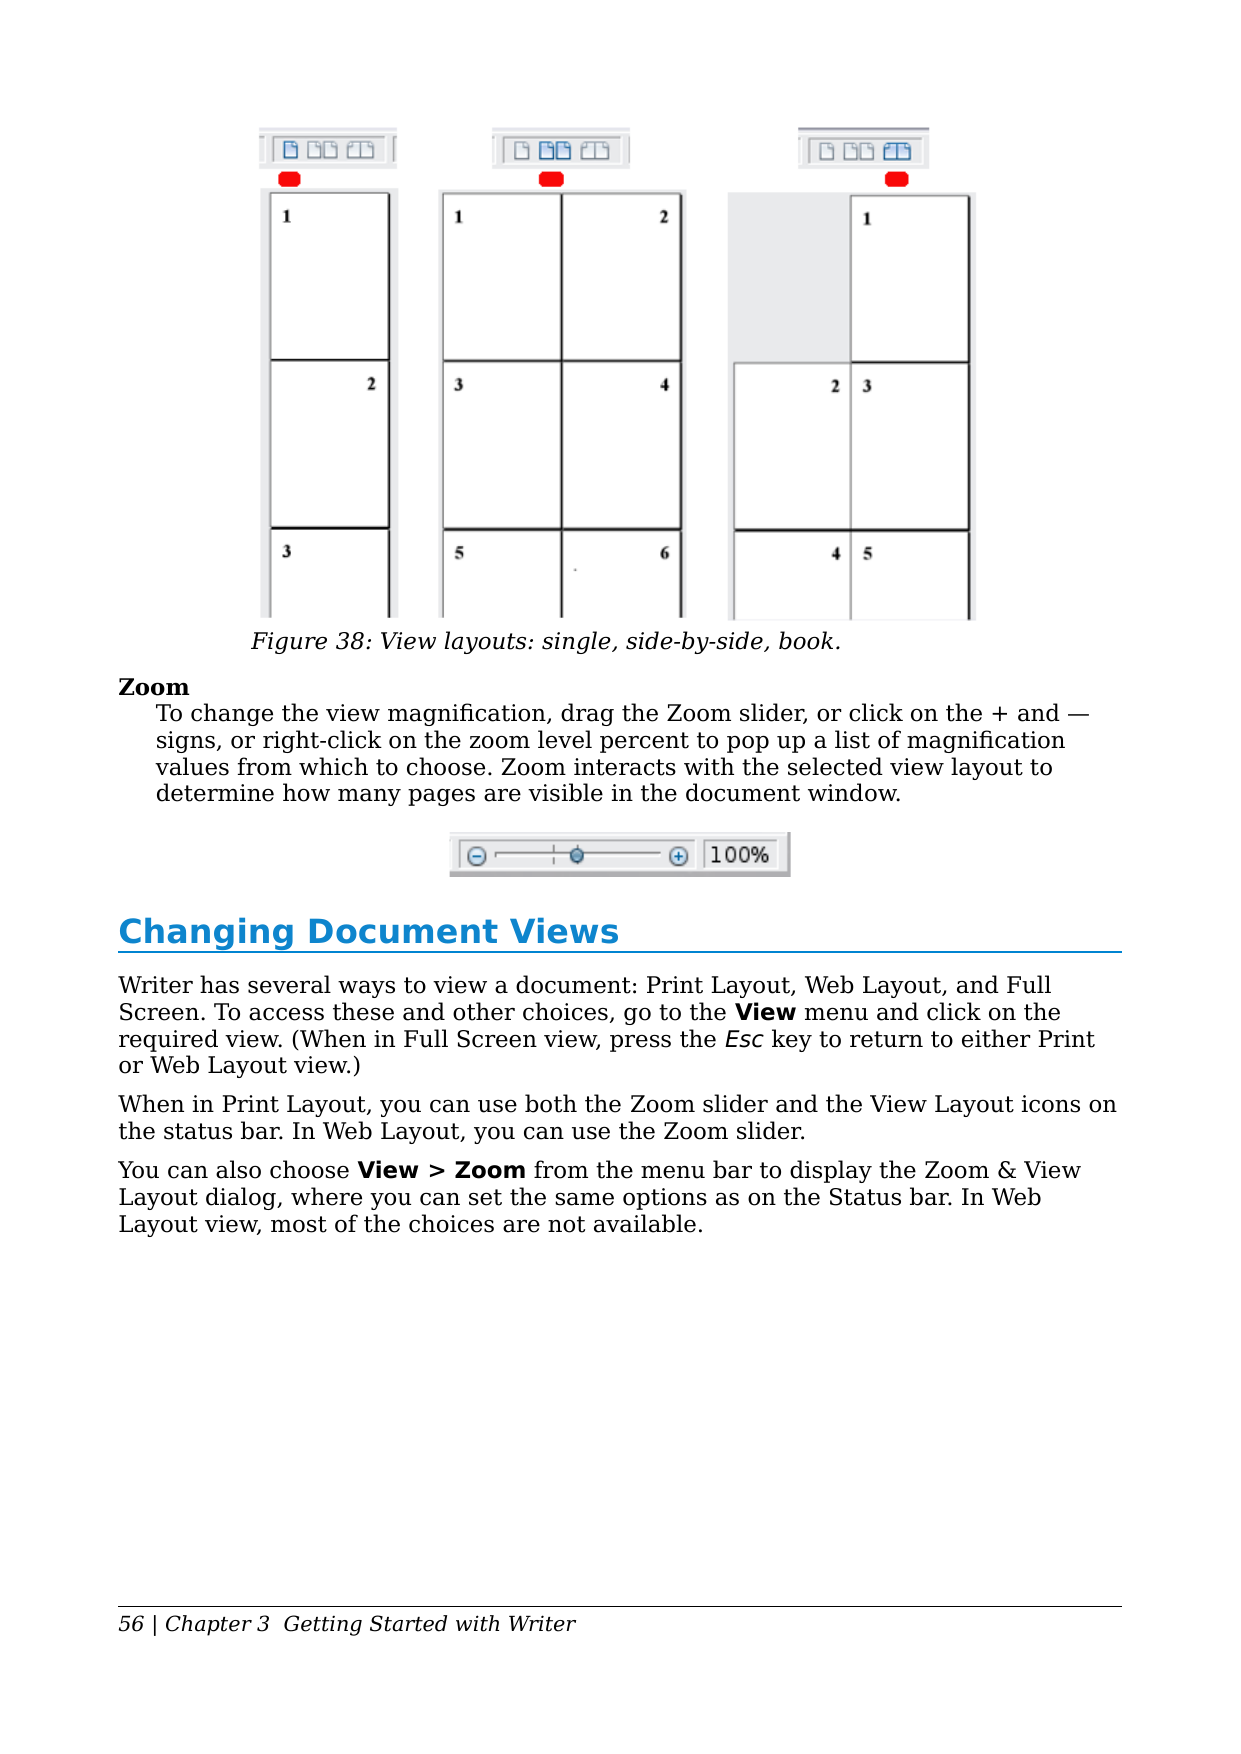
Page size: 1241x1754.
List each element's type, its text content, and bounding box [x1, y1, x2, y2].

picture [449, 832, 791, 877]
text Writer has several ways to view a document: Print Layout, Web Layout, and Full Screen. To access these and other choices, go to the View menu and click on the required view. (When in Full Screen view, press the Esc key to return to either Print or Web Layout view.) [118, 972, 1122, 1079]
text Zoom [118, 673, 1122, 700]
subtitle Changing Document Views [118, 913, 1122, 951]
text When in Print Layout, you can use both the Zoom slider and the View Layout icons on the status bar. In Web Layout, you can use the Zoom slider. [118, 1092, 1122, 1145]
text To change the view magnification, drag the Zoom slider, or click on the + and — signs, or right-click on the zoom level percent to pop up a list of magnification values from which to choose. Zoom interacts with the selected view layout to determine how many pages are visible in the document window. [156, 700, 1122, 807]
text You can also choose View > Zoom from the menu bar to display the Zoom & View Layout dialog, where you can set the same options as on the Status bar. In Web Layout view, most of the choices are not available. [118, 1157, 1122, 1238]
text Figure 38: View layouts: single, side-by-side, book. [251, 629, 989, 655]
picture [251, 118, 990, 629]
